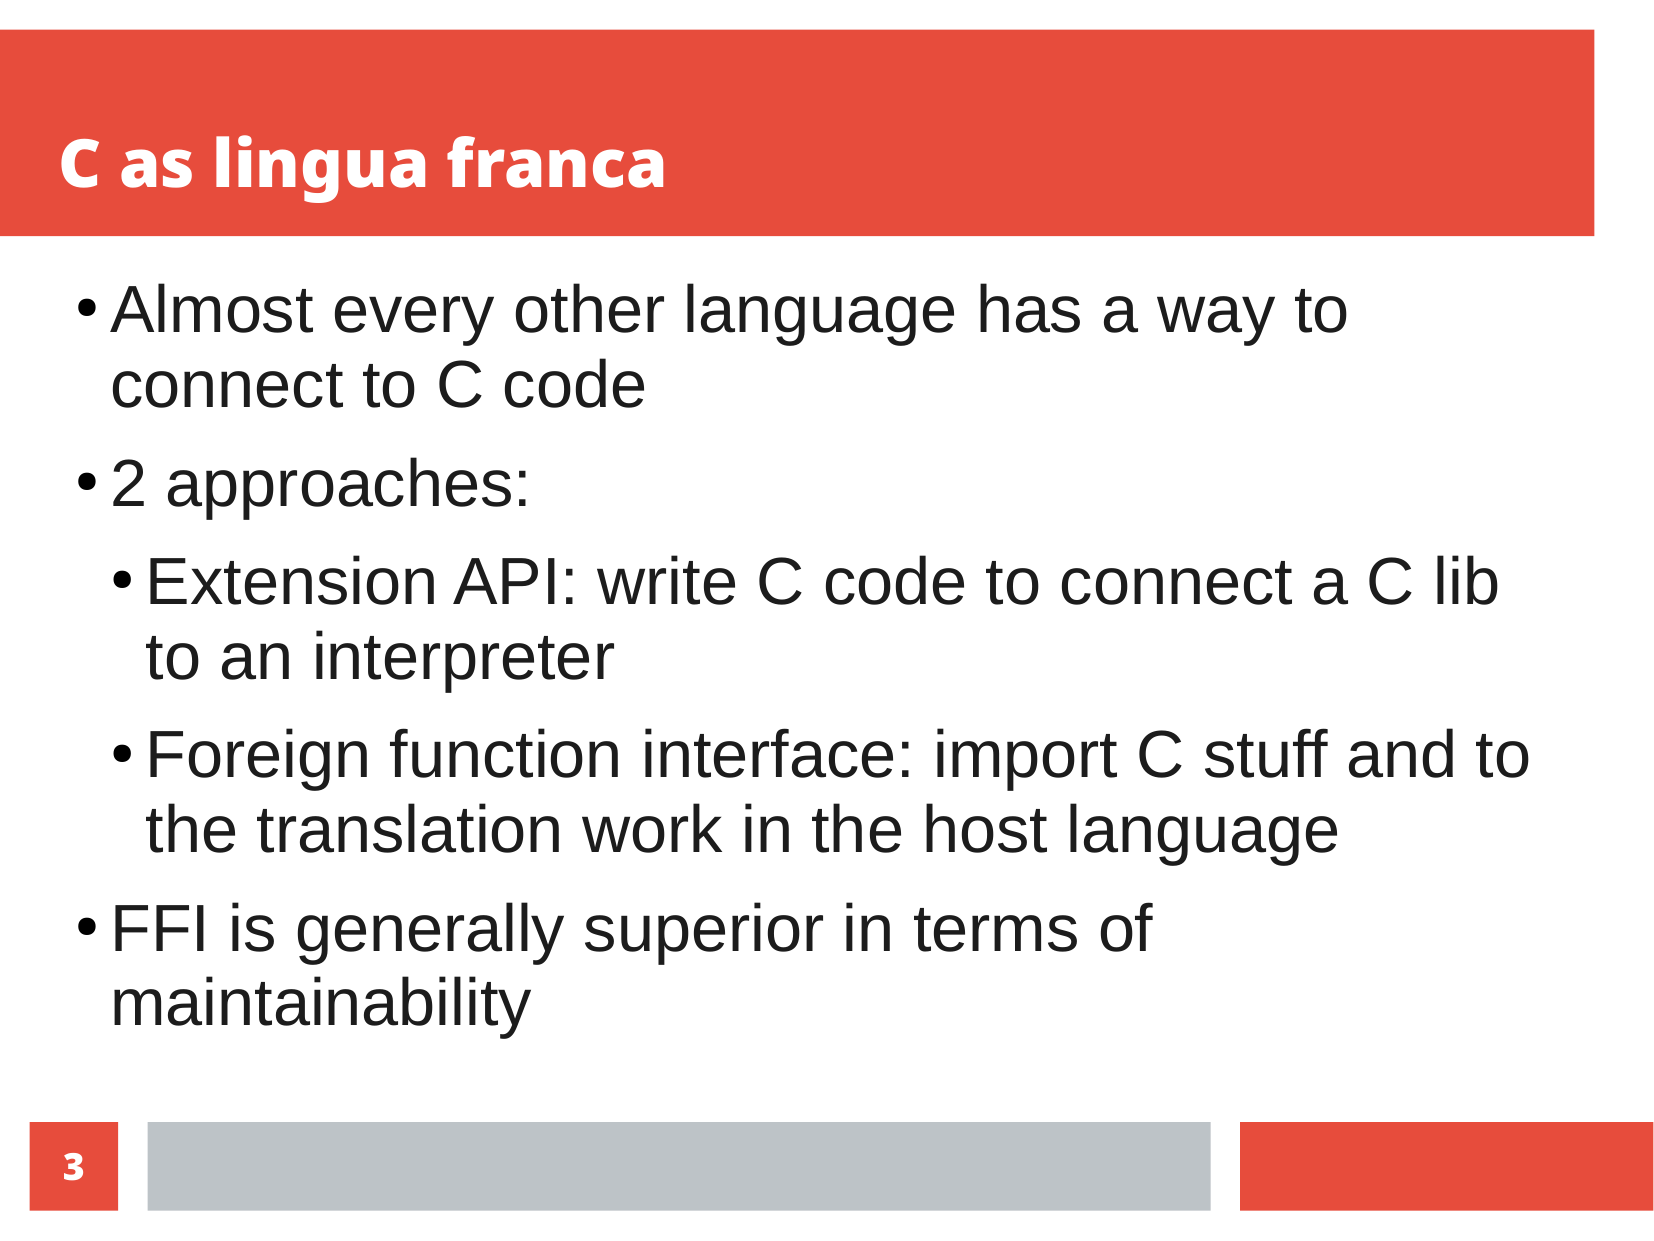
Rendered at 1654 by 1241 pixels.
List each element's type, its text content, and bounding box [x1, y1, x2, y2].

title C as lingua franca [59, 59, 1595, 207]
list Almost every other language has a way to connect to C code 2 approaches: Extension API: write C code to connect a C lib to an interpreter Foreign function interface: import C stuff and to the translation work in the host language FFI is generally superior in terms of maintainability [75, 272, 1561, 1066]
